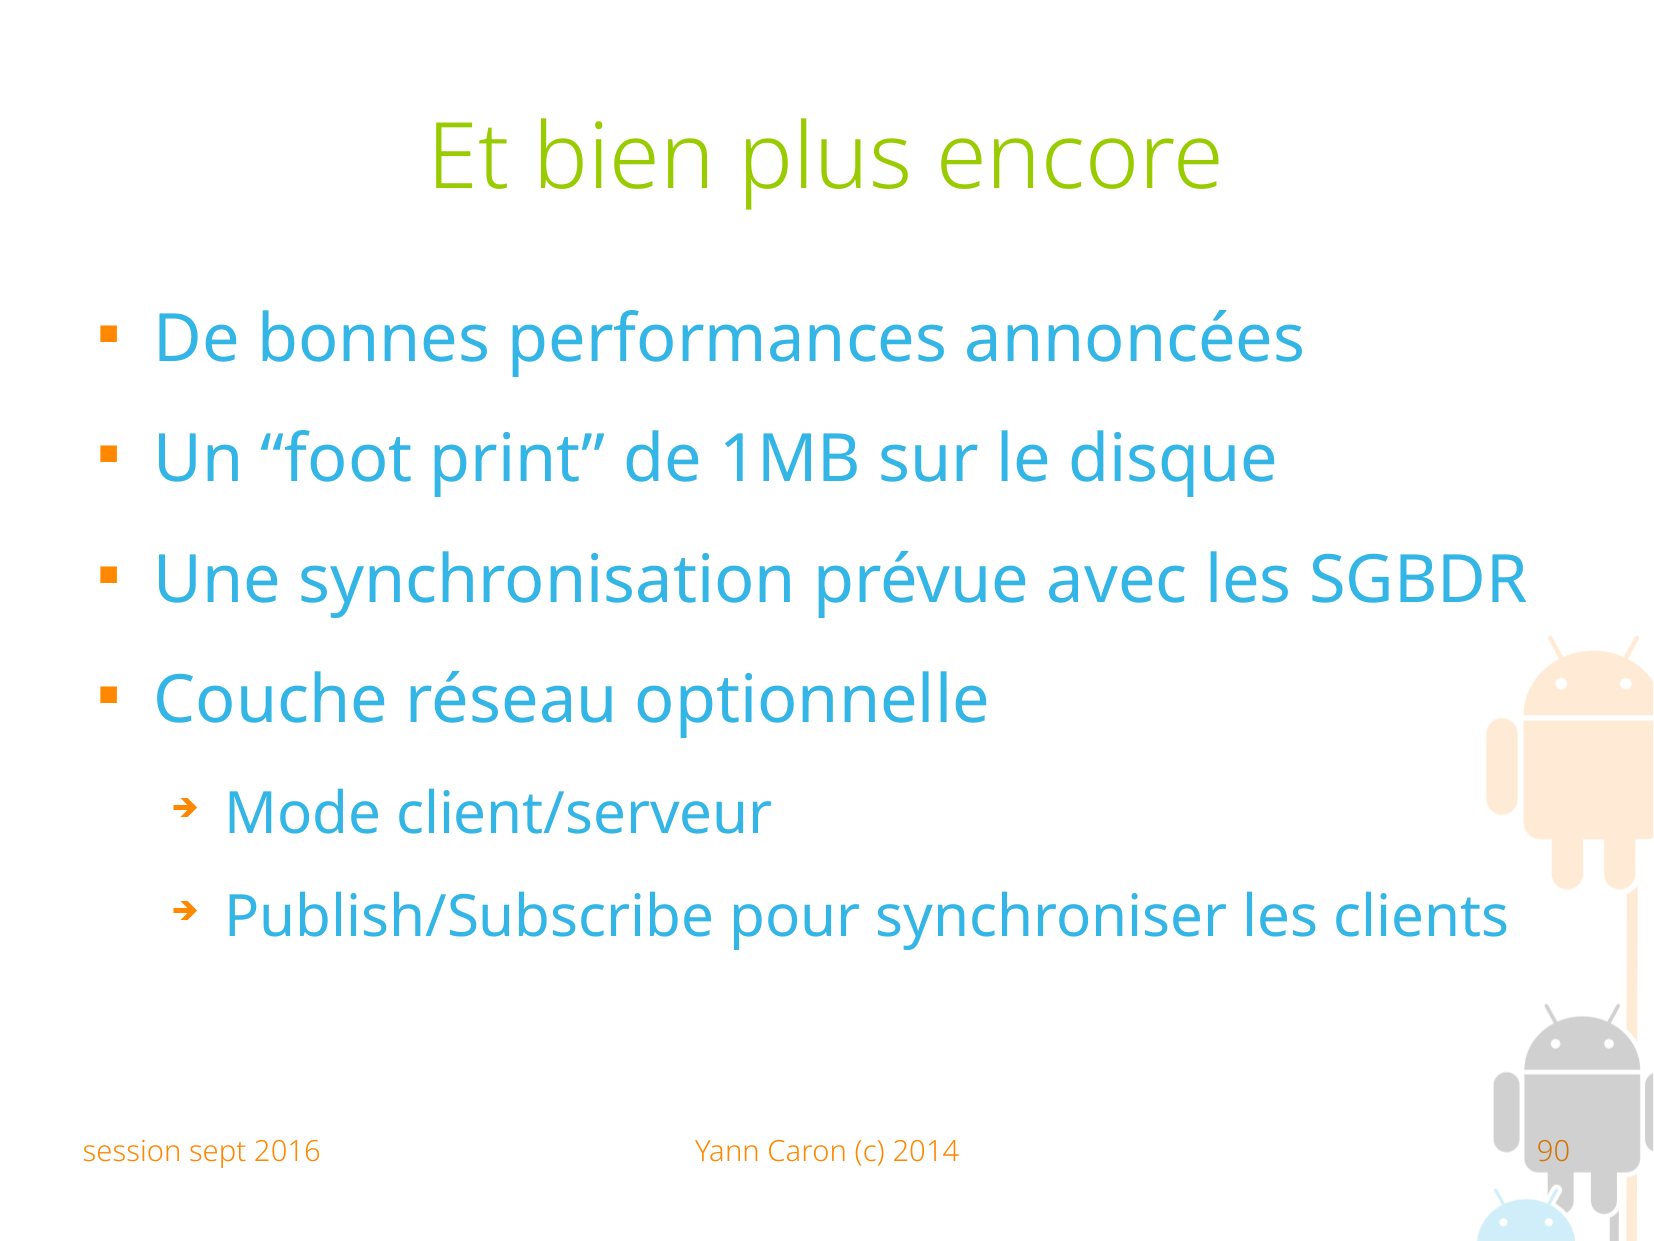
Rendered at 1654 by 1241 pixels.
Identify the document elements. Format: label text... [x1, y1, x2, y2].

list De bonnes performances annoncées Un “foot print” de 1MB sur le disque Une synchronisation prévue avec les SGBDR Couche réseau optionnelle Mode client/serveur Publish/Subscribe pour synchroniser les clients [82, 290, 1571, 1010]
picture [240, 423, 1654, 1241]
title Et bien plus encore [82, 49, 1571, 257]
